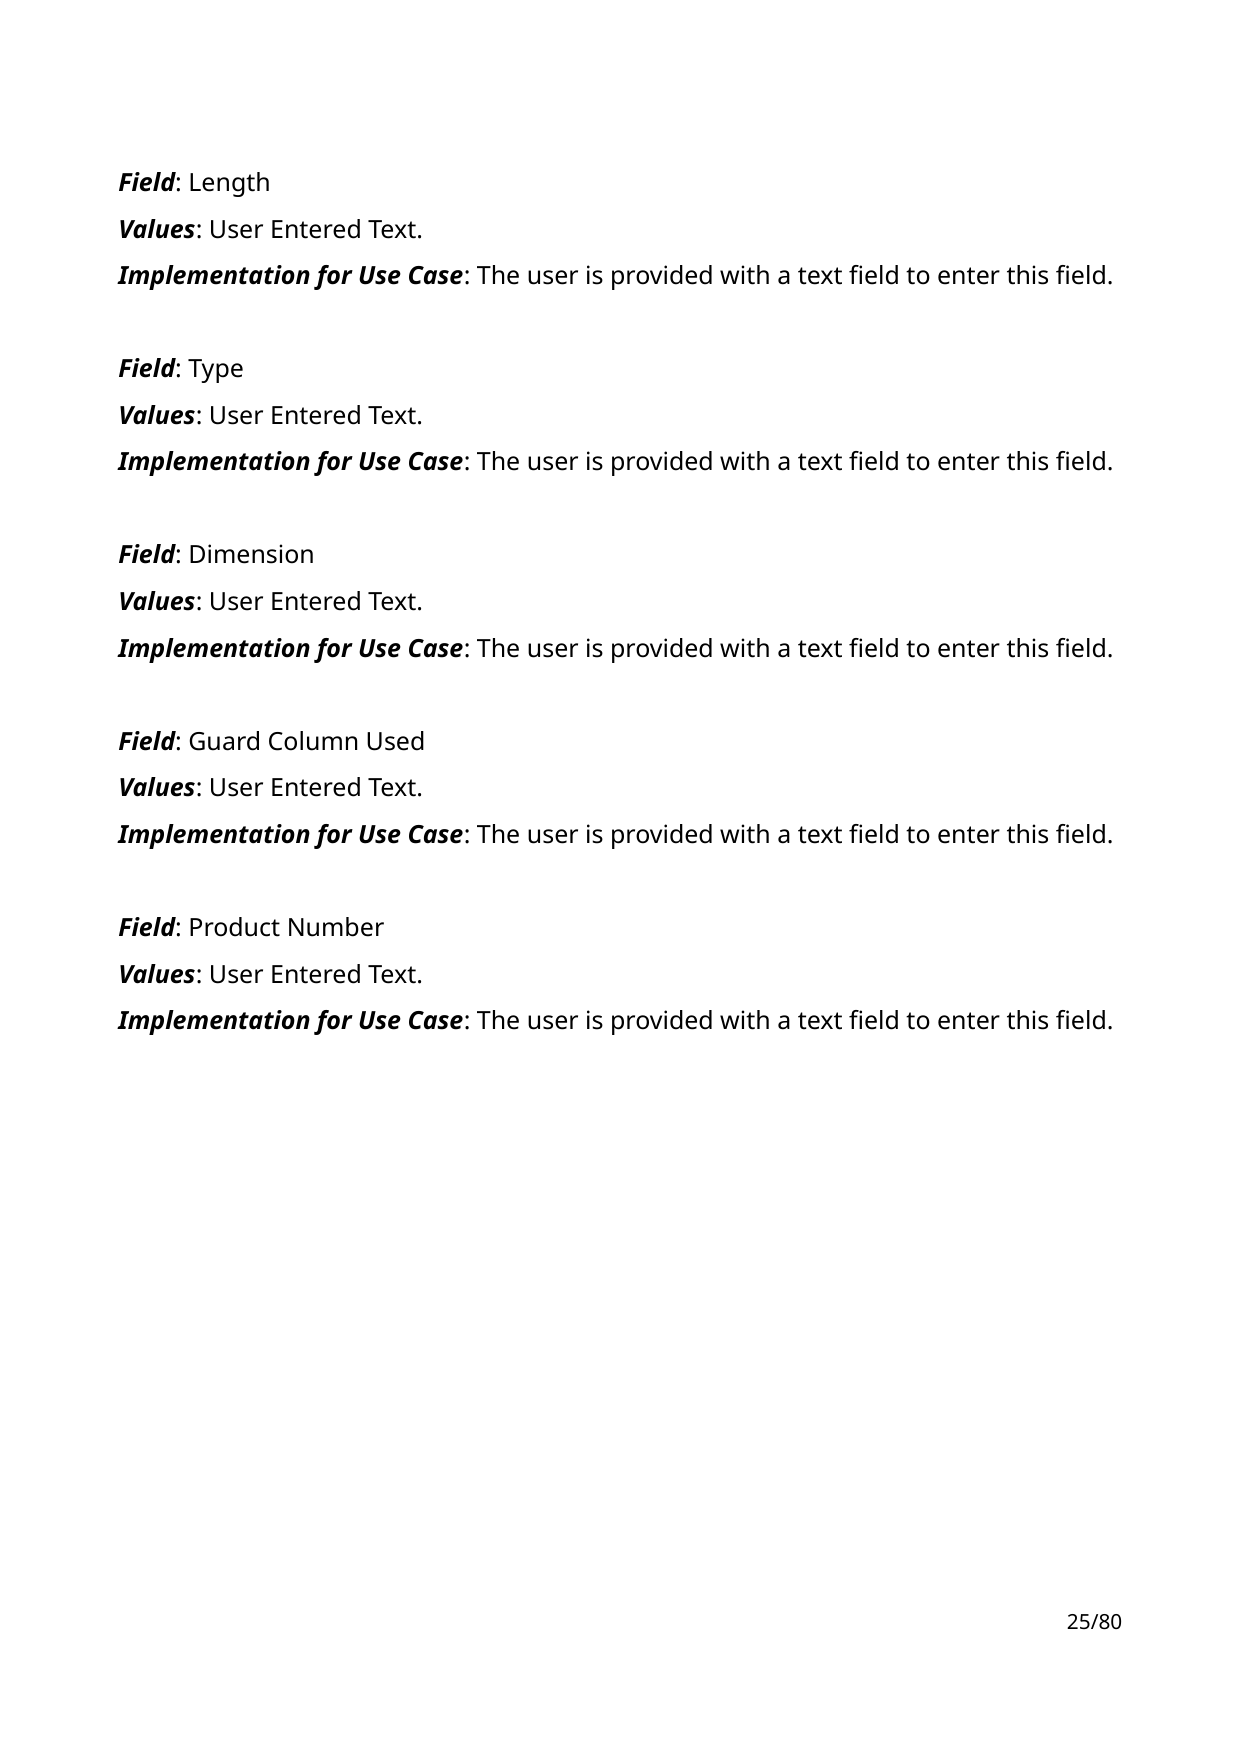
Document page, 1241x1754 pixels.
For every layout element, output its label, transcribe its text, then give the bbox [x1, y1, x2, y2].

text Implementation for Use Case: The user is provided with a text field to enter this field. [118, 817, 1122, 851]
text Values: User Entered Text. [118, 397, 1122, 432]
text Values: User Entered Text. [118, 211, 1122, 245]
text Values: User Entered Text. [118, 956, 1122, 990]
text Field: Type [118, 351, 1122, 385]
text Field: Dimension [118, 537, 1122, 571]
text Values: User Entered Text. [118, 770, 1122, 804]
text Field: Length [118, 165, 1122, 199]
text Implementation for Use Case: The user is provided with a text field to enter this field. [118, 444, 1122, 478]
text Implementation for Use Case: The user is provided with a text field to enter this field. [118, 1003, 1122, 1037]
text Field: Guard Column Used [118, 723, 1122, 757]
text Implementation for Use Case: The user is provided with a text field to enter this field. [118, 258, 1122, 292]
text Values: User Entered Text. [118, 584, 1122, 618]
text Implementation for Use Case: The user is provided with a text field to enter this field. [118, 630, 1122, 664]
text Field: Product Number [118, 910, 1122, 944]
